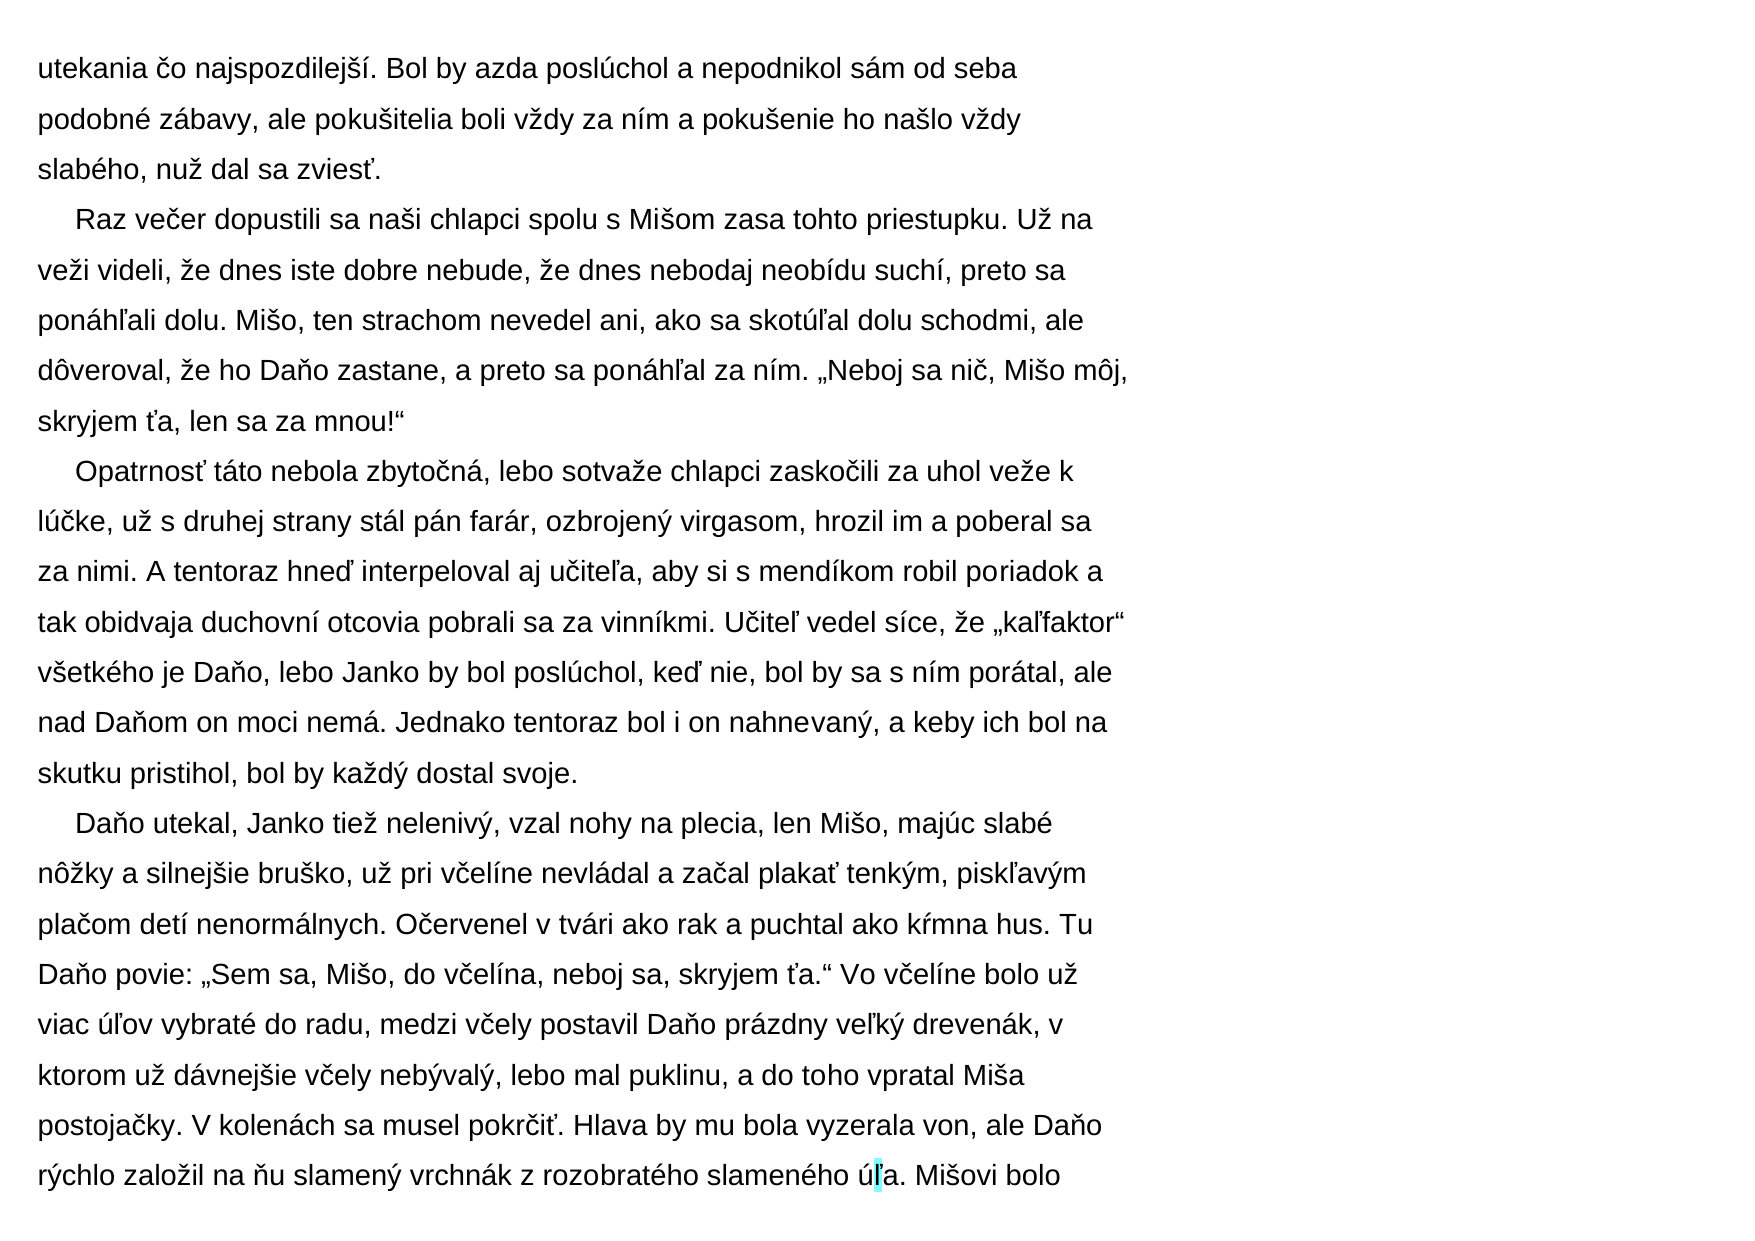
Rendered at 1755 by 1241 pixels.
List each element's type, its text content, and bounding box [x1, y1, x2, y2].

text Opatrnosť táto nebola zbytočná, lebo sotvaže chlapci zaskočili za uhol veže k lúčke, už s druhej strany stál pán farár, ozbrojený virgasom, hrozil im a poberal sa za nimi. A tentoraz hneď interpeloval aj učiteľa, aby si s mendíkom robil po­riadok a tak obidvaja duchovní otcovia pobrali sa za vinníkmi. Učiteľ vedel síce, že „kaľfaktor“ všetkého je Daňo, lebo Janko by bol poslúchol, keď nie, bol by sa s ním porátal, ale nad Daňom on moci nemá. Jednako tentoraz bol i on nahne­vaný, a keby ich bol na skutku pristihol, bol by každý dostal svoje. [37, 454, 1130, 789]
text Daňo utekal, Janko tiež nelenivý, vzal nohy na plecia, len Mišo, majúc slabé nôžky a silnejšie bruško, už pri včelíne nevládal a začal plakať tenkým, piskľavým plačom detí nenormálnych. Očervenel v tvári ako rak a puchtal ako kŕmna hus. Tu Daňo povie: „Sem sa, Mišo, do včelína, neboj sa, skryjem ťa.“ Vo včelíne bolo už viac úľov vybraté do radu, medzi včely postavil Daňo prázdny veľký drevenák, v ktorom už dáv­nejšie včely nebývalý, lebo mal puklinu, a do to­ho vpratal Miša postojačky. V kolenách sa musel pokrčiť. Hlava by mu bola vyzerala von, ale Daňo rýchlo založil na ňu slamený vrchnák z rozo­bratého slameného úľa. Mišovi bolo [37, 806, 1130, 1192]
text utekania čo najspozdilejší. Bol by azda poslúchol a nepodnikol sám od seba podobné zábavy, ale po­kušitelia boli vždy za ním a pokušenie ho našlo vždy slabého, nuž dal sa zviesť. [37, 51, 1130, 186]
text Raz večer dopustili sa naši chlapci spolu s Mi­šom zasa tohto priestupku. Už na veži videli, že dnes iste dobre nebude, že dnes nebodaj neobídu suchí, preto sa ponáhľali dolu. Mišo, ten strachom nevedel ani, ako sa skotúľal dolu schodmi, ale dôveroval, že ho Daňo zastane, a preto sa po­náhľal za ním. „Neboj sa nič, Mišo môj, skryjem ťa, len sa za mnou!“ [37, 202, 1130, 437]
